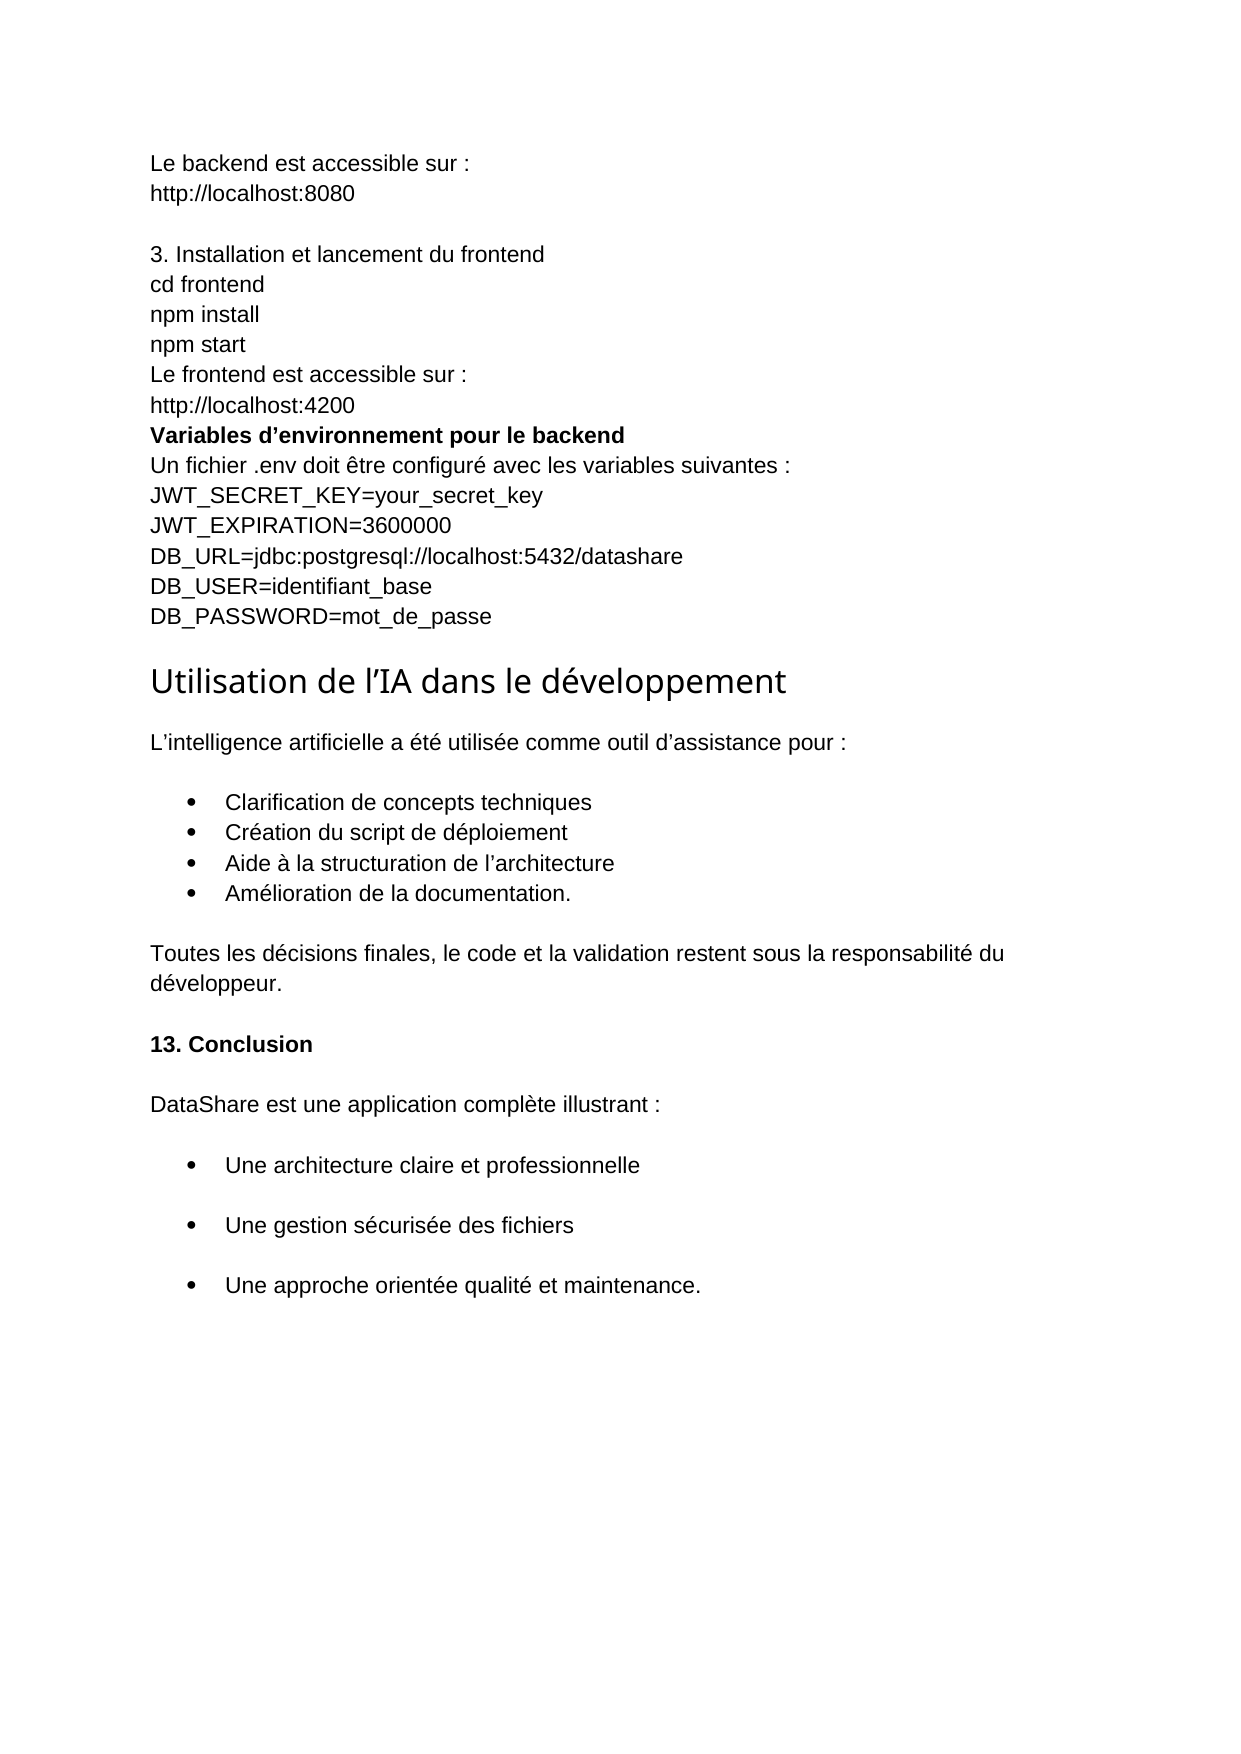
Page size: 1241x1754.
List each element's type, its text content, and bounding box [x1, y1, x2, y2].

list Une architecture claire et professionnelle [187, 1152, 1090, 1178]
list Clarification de concepts techniques [187, 789, 1090, 816]
text Le frontend est accessible sur : [150, 361, 1090, 388]
text 3. Installation et lancement du frontend [150, 241, 1090, 267]
text Variables d’environnement pour le backend [150, 422, 1090, 448]
text http://localhost:8080 [150, 180, 1090, 207]
list Création du script de déploiement [187, 819, 1090, 846]
list Amélioration de la documentation. [187, 880, 1090, 906]
list Une gestion sécurisée des fichiers [187, 1212, 1090, 1238]
text Un fichier .env doit être configuré avec les variables suivantes : [150, 452, 1090, 478]
text L’intelligence artificielle a été utilisée comme outil d’assistance pour : [150, 729, 1090, 755]
text JWT_SECRET_KEY=your_secret_key JWT_EXPIRATION=3600000 DB_URL=jdbc:postgresql://localhost:5432/datashare DB_USER=identifiant_base DB_PASSWORD=mot_de_passe [150, 482, 1090, 629]
text Le backend est accessible sur : [150, 150, 1090, 176]
text 13. Conclusion [150, 1031, 1090, 1057]
text http://localhost:4200 [150, 392, 1090, 418]
text DataShare est une application complète illustrant : [150, 1091, 1090, 1118]
text Toutes les décisions finales, le code et la validation restent sous la responsabilité du développeur. [150, 940, 1090, 997]
text cd frontend [150, 271, 1090, 297]
list Une approche orientée qualité et maintenance. [187, 1272, 1090, 1299]
list Aide à la structuration de l’architecture [187, 849, 1090, 876]
text npm start [150, 331, 1090, 358]
subtitle Utilisation de l’IA dans le développement [150, 658, 1090, 704]
text npm install [150, 301, 1090, 327]
